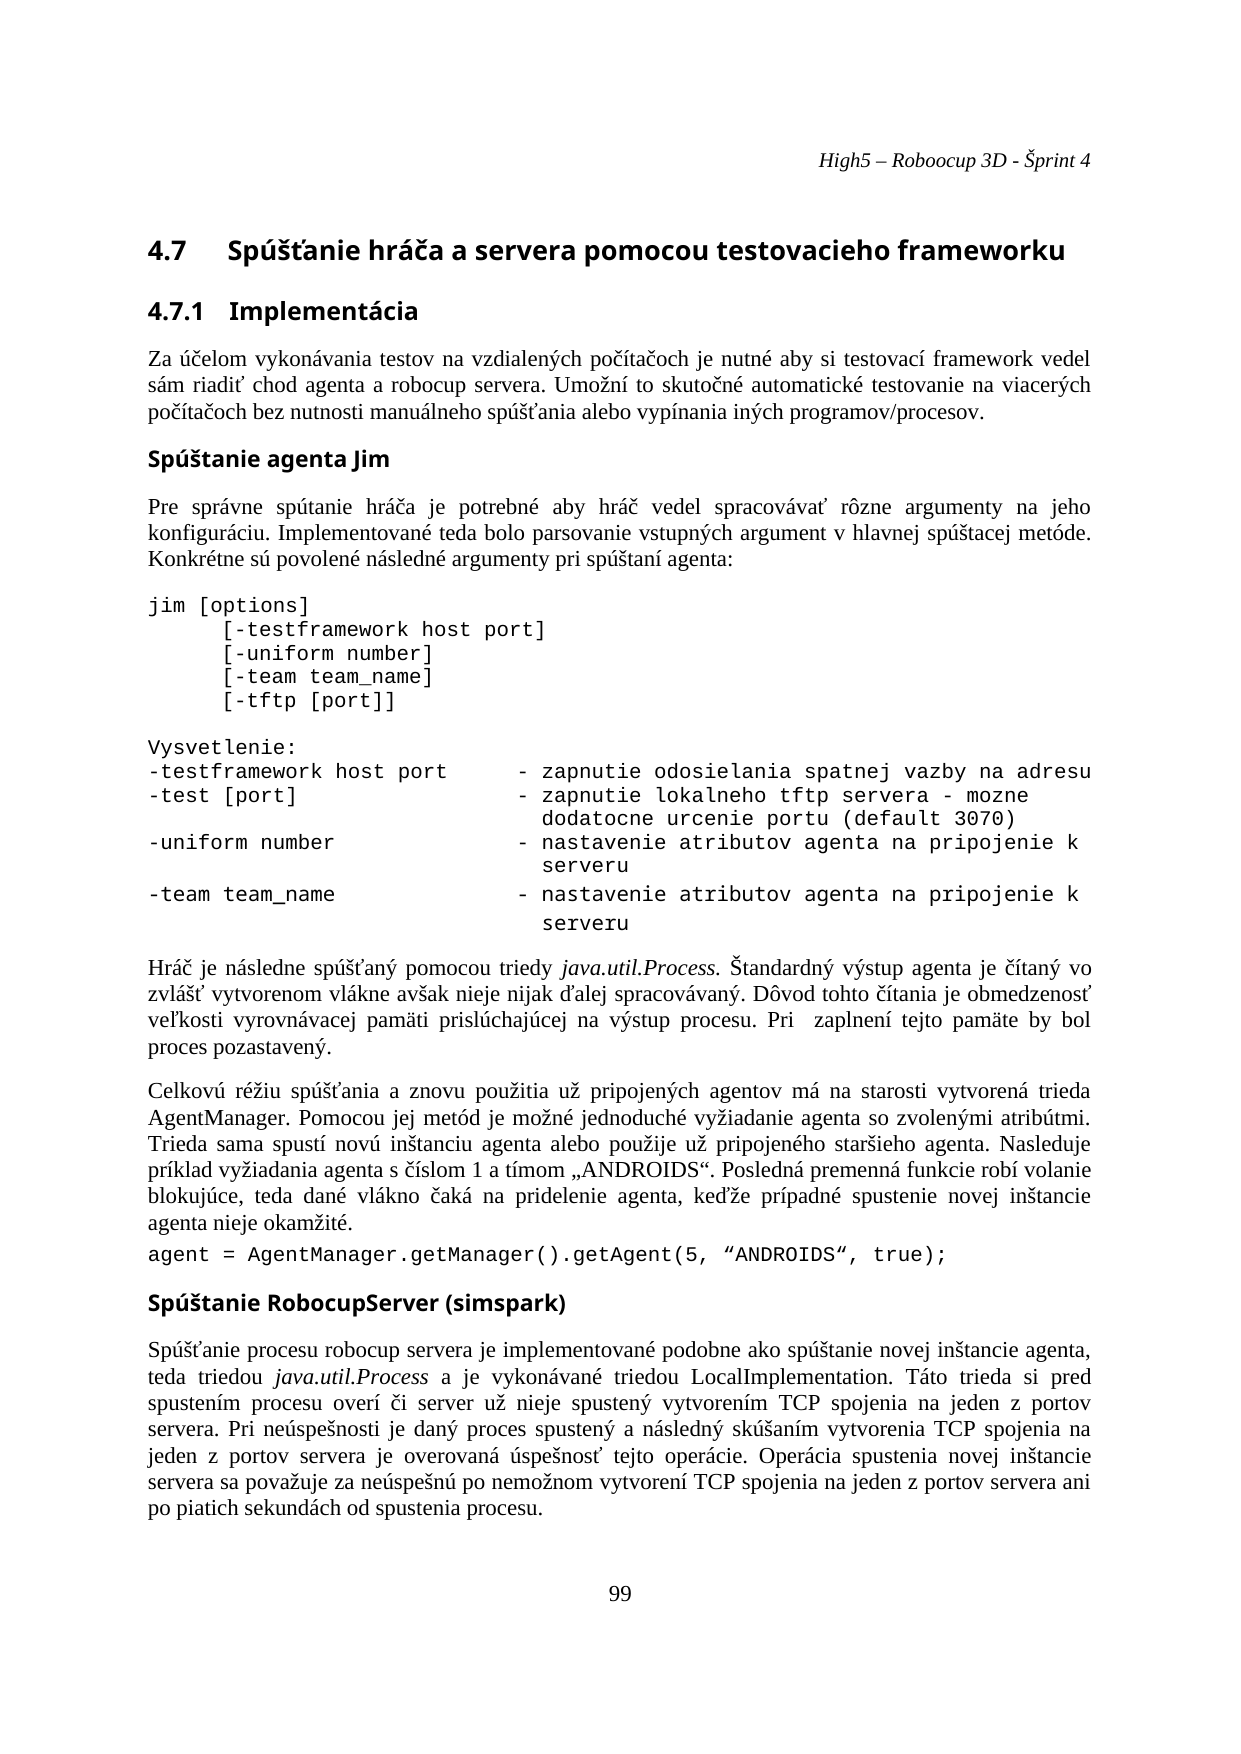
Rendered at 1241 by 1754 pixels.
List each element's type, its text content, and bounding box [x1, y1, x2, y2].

text jim [options] [148, 595, 1093, 619]
text [-testframework host port] [148, 619, 1093, 643]
subtitle Implementácia [148, 293, 1093, 327]
text Celkovú réžiu spúšťania a znovu použitia už pripojených agentov má na starosti vytvorená trieda AgentManager. Pomocou jej metód je možné jednoduché vyžiadanie agenta so zvolenými atribútmi. Trieda sama spustí novú inštanciu agenta alebo použije už pripojeného staršieho agenta. Nasleduje príklad vyžiadania agenta s číslom 1 a tímom „ANDROIDS“. Posledná premenná funkcie robí volanie blokujúce, teda dané vlákno čaká na pridelenie agenta, keďže prípadné spustenie novej inštancie agenta nieje okamžité. [148, 1077, 1093, 1235]
text Hráč je následne spúšťaný pomocou triedy java.util.Process. Štandardný výstup agenta je čítaný vo zvlášť vytvorenom vlákne avšak nieje nijak ďalej spracovávaný. Dôvod tohto čítania je obmedzenosť veľkosti vyrovnávacej pamäti prislúchajúcej na výstup procesu. Pri zaplnení tejto pamäte by bol proces pozastavený. [148, 954, 1093, 1059]
text -uniform number - nastavenie atributov agenta na pripojenie k serveru [148, 832, 1093, 879]
subtitle Spúštanie RobocupServer (simspark) [148, 1287, 1093, 1318]
text [-uniform number] [148, 643, 1093, 666]
text Vysvetlenie: [148, 737, 1093, 761]
text Spúšťanie procesu robocup servera je implementované podobne ako spúštanie novej inštancie agenta, teda triedou java.util.Process a je vykonávané triedou LocalImplementation. Táto trieda si pred spustením procesu overí či server už nieje spustený vytvorením TCP spojenia na jeden z portov servera. Pri neúspešnosti je daný proces spustený a následný skúšaním vytvorenia TCP spojenia na jeden z portov servera je overovaná úspešnosť tejto operácie. Operácia spustenia novej inštancie servera sa považuje za neúspešnú po nemožnom vytvorení TCP spojenia na jeden z portov servera ani po piatich sekundách od spustenia procesu. [148, 1336, 1093, 1521]
text -testframework host port - zapnutie odosielania spatnej vazby na adresu [148, 761, 1093, 784]
text -team team_name - nastavenie atributov agenta na pripojenie k serveru [148, 879, 1093, 936]
text Za účelom vykonávania testov na vzdialených počítačoch je nutné aby si testovací framework vedel sám riadiť chod agenta a robocup servera. Umožní to skutočné automatické testovanie na viacerých počítačoch bez nutnosti manuálneho spúšťania alebo vypínania iných programov/procesov. [148, 345, 1093, 424]
subtitle Spúšťanie hráča a servera pomocou testovacieho frameworku [148, 232, 1093, 268]
subtitle Spúštanie agenta Jim [148, 443, 1093, 474]
text Pre správne spútanie hráča je potrebné aby hráč vedel spracovávať rôzne argumenty na jeho konfiguráciu. Implementované teda bolo parsovanie vstupných argument v hlavnej spúštacej metóde. Konkrétne sú povolené následné argumenty pri spúštaní agenta: [148, 493, 1093, 572]
text [-team team_name] [148, 666, 1093, 690]
text [-tftp [port]] [148, 690, 1093, 714]
text agent = AgentManager.getManager().getAgent(5, “ANDROIDS“, true); [148, 1244, 1093, 1268]
text -test [port] - zapnutie lokalneho tftp servera - mozne dodatocne urcenie portu (default 3070) [148, 784, 1093, 832]
